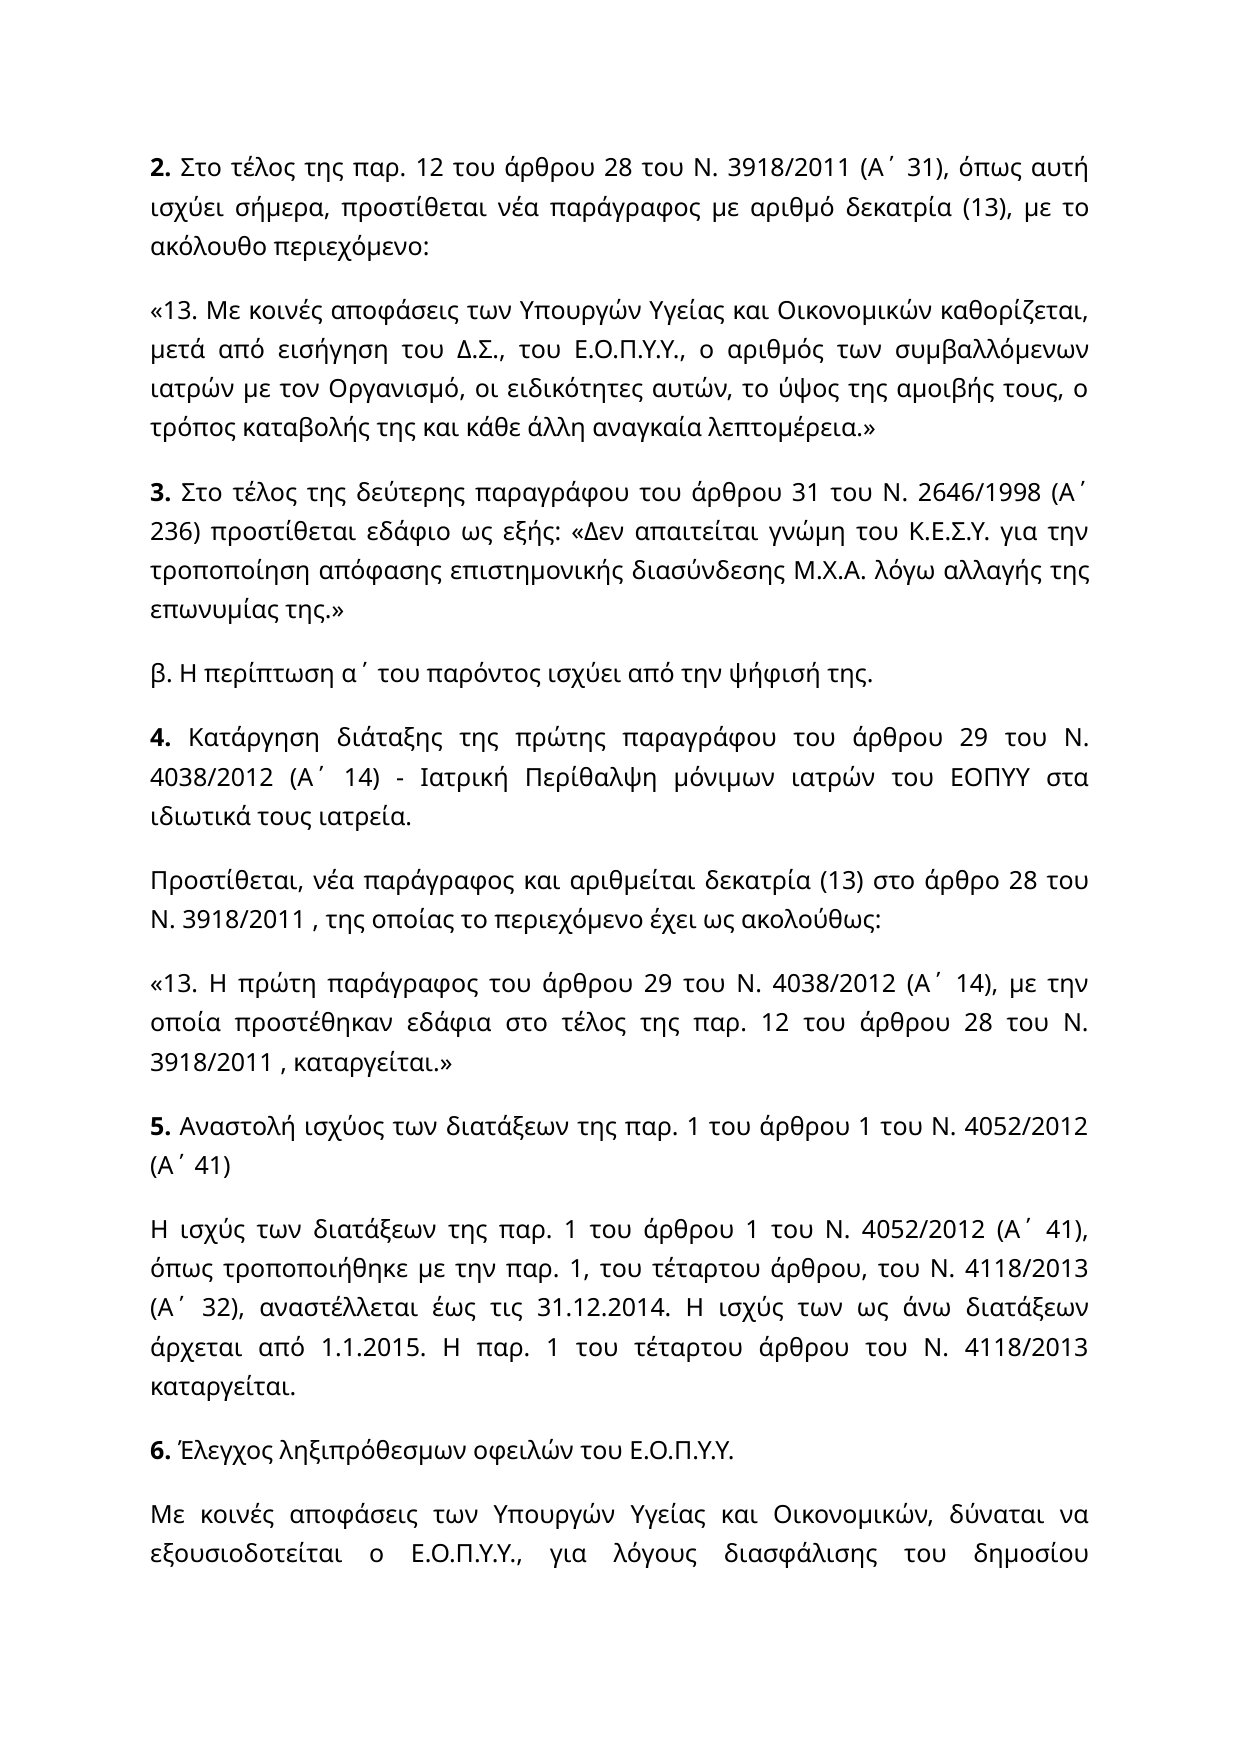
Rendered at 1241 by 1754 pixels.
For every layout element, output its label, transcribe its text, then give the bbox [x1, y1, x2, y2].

text β. Η περίπτωση α΄ του παρόντος ισχύει από την ψήφισή της. [150, 656, 1090, 690]
text 3. Στο τέλος της δεύτερης παραγράφου του άρθρου 31 του Ν. 2646/1998 (Α΄ 236) προστίθεται εδάφιο ως εξής: «Δεν απαιτείται γνώμη του Κ.Ε.Σ.Υ. για την τροποποίηση απόφασης επιστημονικής διασύνδεσης Μ.Χ.Α. λόγω αλλαγής της επωνυμίας της.» [150, 474, 1090, 626]
text Προστίθεται, νέα παράγραφος και αριθμείται δεκατρία (13) στο άρθρο 28 του Ν. 3918/2011 , της οποίας το περιεχόμενο έχει ως ακολούθως: [150, 862, 1090, 936]
text 5. Αναστολή ισχύος των διατάξεων της παρ. 1 του άρθρου 1 του Ν. 4052/2012 (Α΄ 41) [150, 1108, 1090, 1182]
text 6. Έλεγχος ληξιπρόθεσμων οφειλών του Ε.Ο.Π.Υ.Υ. [150, 1432, 1090, 1467]
text Η ισχύς των διατάξεων της παρ. 1 του άρθρου 1 του Ν. 4052/2012 (Α΄ 41), όπως τροποποιήθηκε με την παρ. 1, του τέταρτου άρθρου, του Ν. 4118/2013 (Α΄ 32), αναστέλλεται έως τις 31.12.2014. Η ισχύς των ως άνω διατάξεων άρχεται από 1.1.2015. Η παρ. 1 του τέταρτου άρθρου του Ν. 4118/2013 καταργείται. [150, 1212, 1090, 1402]
text Με κοινές αποφάσεις των Υπουργών Υγείας και Οικονομικών, δύναται να εξουσιοδοτείται ο Ε.Ο.Π.Υ.Υ., για λόγους διασφάλισης του δημοσίου [150, 1497, 1090, 1570]
text 4. Κατάργηση διάταξης της πρώτης παραγράφου του άρθρου 29 του Ν. 4038/2012 (Α΄ 14) - Ιατρική Περίθαλψη μόνιμων ιατρών του ΕΟΠΥΥ στα ιδιωτικά τους ιατρεία. [150, 720, 1090, 832]
text 2. Στο τέλος της παρ. 12 του άρθρου 28 του Ν. 3918/2011 (Α΄ 31), όπως αυτή ισχύει σήμερα, προστίθεται νέα παράγραφος με αριθμό δεκατρία (13), με το ακόλουθο περιεχόμενο: [150, 150, 1090, 262]
text «13. Η πρώτη παράγραφος του άρθρου 29 του Ν. 4038/2012 (Α΄ 14), με την οποία προστέθηκαν εδάφια στο τέλος της παρ. 12 του άρθρου 28 του Ν. 3918/2011 , καταργείται.» [150, 966, 1090, 1078]
text «13. Με κοινές αποφάσεις των Υπουργών Υγείας και Οικονομικών καθορίζεται, μετά από εισήγηση του Δ.Σ., του Ε.Ο.Π.Υ.Υ., ο αριθμός των συμβαλλόμενων ιατρών με τον Οργανισμό, οι ειδικότητες αυτών, το ύψος της αμοιβής τους, ο τρόπος καταβολής της και κάθε άλλη αναγκαία λεπτομέρεια.» [150, 292, 1090, 444]
